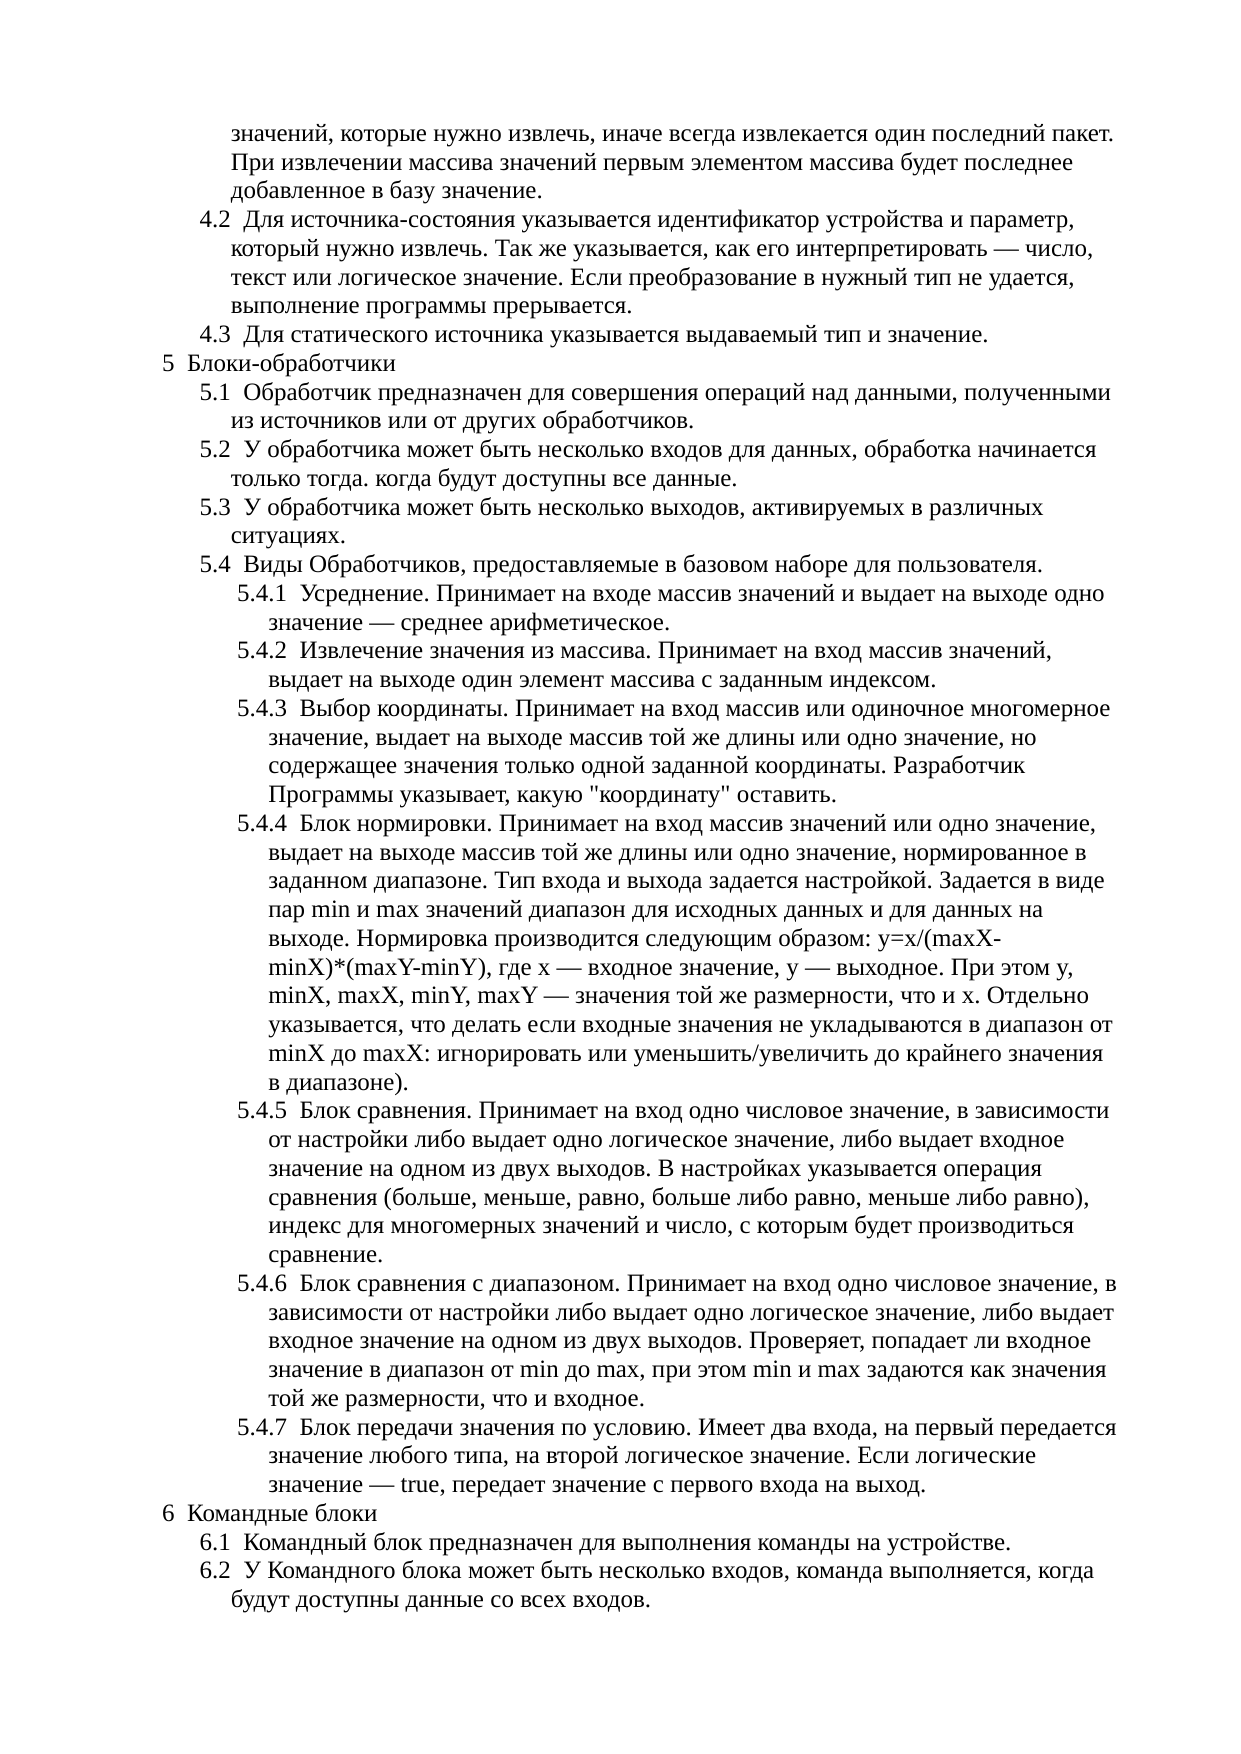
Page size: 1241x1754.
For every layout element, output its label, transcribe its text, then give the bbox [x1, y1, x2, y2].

list Обработчик предназначен для совершения операций над данными, полученными из источников или от других обработчиков. [193, 377, 1122, 434]
list Блок сравнения. Принимает на вход одно числовое значение, в зависимости от настройки либо выдает одно логическое значение, либо выдает входное значение на одном из двух выходов. В настройках указывается операция сравнения (больше, меньше, равно, больше либо равно, меньше либо равно), индекс для многомерных значений и число, с которым будет производиться сравнение. [231, 1096, 1122, 1268]
list Блок нормировки. Принимает на вход массив значений или одно значение, выдает на выходе массив той же длины или одно значение, нормированное в заданном диапазоне. Тип входа и выхода задается настройкой. Задается в виде пар min и max значений диапазон для исходных данных и для данных на выходе. Нормировка производится следующим образом: y=x/(maxX-minX)*(maxY-minY), где x — входное значение, y — выходное. При этом y, minX, maxX, minY, maxY — значения той же размерности, что и x. Отдельно указывается, что делать если входные значения не укладываются в диапазон от minX до maxX: игнорировать или уменьшить/увеличить до крайнего значения в диапазоне). [231, 808, 1122, 1096]
list Блок передачи значения по условию. Имеет два входа, на первый передается значение любого типа, на второй логическое значение. Если логические значение — true, передает значение с первого входа на выход. [231, 1412, 1122, 1498]
list У Командного блока может быть несколько входов, команда выполняется, когда будут доступны данные со всех входов. [193, 1556, 1122, 1613]
list Блок сравнения с диапазоном. Принимает на вход одно числовое значение, в зависимости от настройки либо выдает одно логическое значение, либо выдает входное значение на одном из двух выходов. Проверяет, попадает ли входное значение в диапазон от min до max, при этом min и max задаются как значения той же размерности, что и входное. [231, 1268, 1122, 1412]
list Блоки-обработчики [156, 348, 1122, 377]
list У обработчика может быть несколько выходов, активируемых в различных ситуациях. [193, 492, 1122, 549]
list Виды Обработчиков, предоставляемые в базовом наборе для пользователя. [193, 549, 1122, 578]
list У обработчика может быть несколько входов для данных, обработка начинается только тогда. когда будут доступны все данные. [193, 434, 1122, 492]
list Усреднение. Принимает на входе массив значений и выдает на выходе одно значение — среднее арифметическое. [231, 578, 1122, 636]
list значений, которые нужно извлечь, иначе всегда извлекается один последний пакет. При извлечении массива значений первым элементом массива будет последнее добавленное в базу значение. [193, 118, 1122, 204]
list Выбор координаты. Принимает на вход массив или одиночное многомерное значение, выдает на выходе массив той же длины или одно значение, но содержащее значения только одной заданной координаты. Разработчик Программы указывает, какую "координату" оставить. [231, 693, 1122, 808]
list Командные блоки [156, 1498, 1122, 1527]
list Для статического источника указывается выдаваемый тип и значение. [193, 319, 1122, 348]
list Извлечение значения из массива. Принимает на вход массив значений, выдает на выходе один элемент массива с заданным индексом. [231, 636, 1122, 693]
list Командный блок предназначен для выполнения команды на устройстве. [193, 1527, 1122, 1556]
list Для источника-состояния указывается идентификатор устройства и параметр, который нужно извлечь. Так же указывается, как его интерпретировать — число, текст или логическое значение. Если преобразование в нужный тип не удается, выполнение программы прерывается. [193, 204, 1122, 319]
